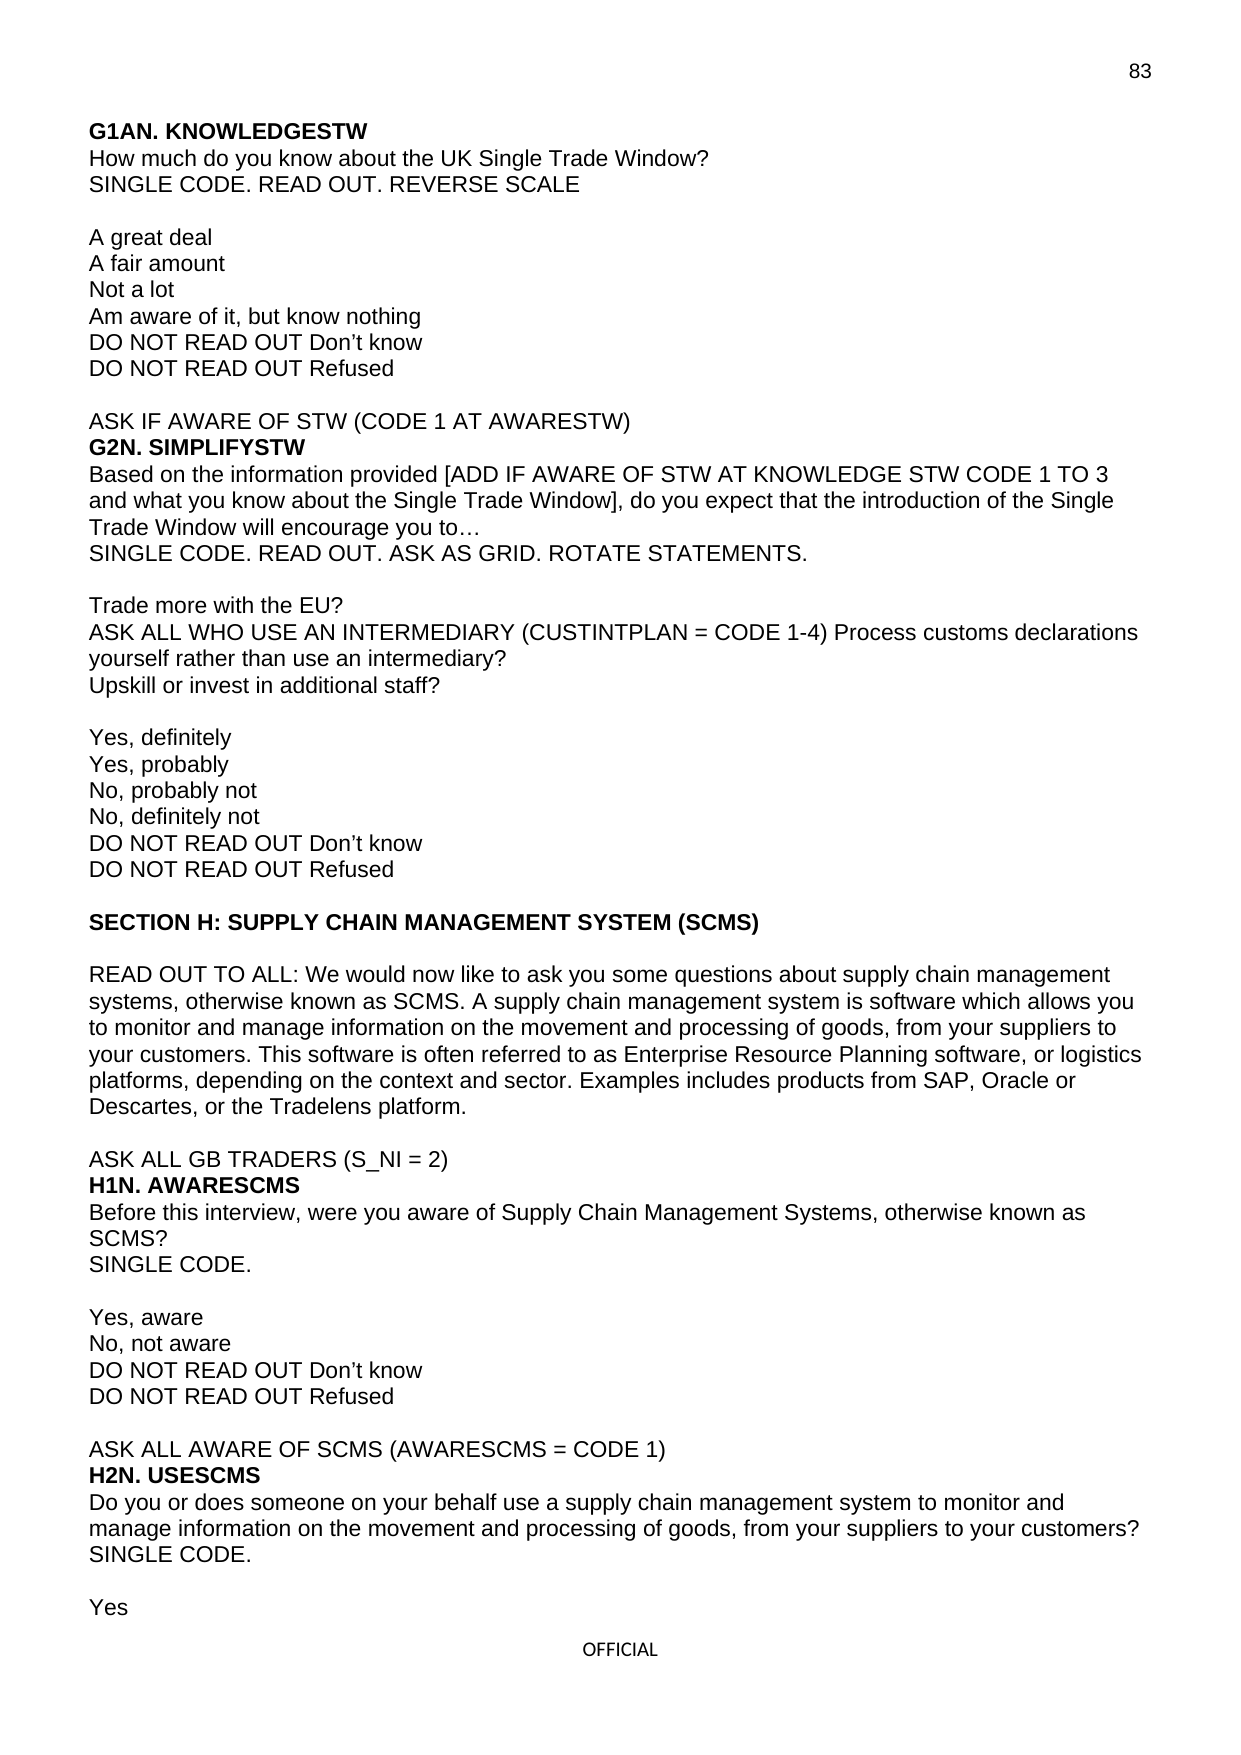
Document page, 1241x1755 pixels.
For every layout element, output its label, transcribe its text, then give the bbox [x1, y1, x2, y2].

text Yes [89, 1594, 1152, 1620]
text G2N. SIMPLIFYSTW [89, 434, 1152, 461]
text SINGLE CODE. [89, 1251, 1152, 1278]
text DO NOT READ OUT Don’t know [89, 329, 1152, 355]
text Based on the information provided [ADD IF AWARE OF STW AT KNOWLEDGE STW CODE 1 TO 3 and what you know about the Single Trade Window], do you expect that the introduction of the Single Trade Window will encourage you to… [89, 461, 1152, 540]
text SECTION H: SUPPLY CHAIN MANAGEMENT SYSTEM (SCMS) [89, 909, 1152, 935]
text Not a lot [89, 276, 1152, 303]
text A fair amount [89, 250, 1152, 276]
text DO NOT READ OUT Don’t know [89, 1357, 1152, 1383]
text DO NOT READ OUT Don’t know [89, 830, 1152, 856]
text SINGLE CODE. READ OUT. ASK AS GRID. ROTATE STATEMENTS. [89, 540, 1152, 566]
text How much do you know about the UK Single Trade Window? [89, 144, 1152, 171]
text DO NOT READ OUT Refused [89, 856, 1152, 882]
text ASK ALL GB TRADERS (S_NI = 2) [89, 1146, 1152, 1172]
text ASK ALL AWARE OF SCMS (AWARESCMS = CODE 1) [89, 1436, 1152, 1462]
text DO NOT READ OUT Refused [89, 1383, 1152, 1409]
text SINGLE CODE. [89, 1541, 1152, 1568]
text No, not aware [89, 1330, 1152, 1357]
text SINGLE CODE. READ OUT. REVERSE SCALE [89, 171, 1152, 197]
text ASK IF AWARE OF STW (CODE 1 AT AWARESTW) [89, 408, 1152, 434]
text Yes, definitely [89, 724, 1152, 751]
text Upskill or invest in additional staff? [89, 672, 1152, 698]
text Yes, probably [89, 751, 1152, 777]
text H2N. USESCMS [89, 1462, 1152, 1488]
text Before this interview, were you aware of Supply Chain Management Systems, otherwise known as SCMS? [89, 1199, 1152, 1251]
text No, probably not [89, 777, 1152, 803]
text A great deal [89, 223, 1152, 250]
text No, definitely not [89, 803, 1152, 830]
text READ OUT TO ALL: We would now like to ask you some questions about supply chain management systems, otherwise known as SCMS. A supply chain management system is software which allows you to monitor and manage information on the movement and processing of goods, from your suppliers to your customers. This software is often referred to as Enterprise Resource Planning software, or logistics platforms, depending on the context and sector. Examples includes products from SAP, Oracle or Descartes, or the Tradelens platform. [89, 961, 1152, 1119]
text Do you or does someone on your behalf use a supply chain management system to monitor and manage information on the movement and processing of goods, from your suppliers to your customers? [89, 1488, 1152, 1541]
text H1N. AWARESCMS [89, 1172, 1152, 1199]
text Trade more with the EU? [89, 592, 1152, 619]
text DO NOT READ OUT Refused [89, 355, 1152, 382]
text ASK ALL WHO USE AN INTERMEDIARY (CUSTINTPLAN = CODE 1-4) Process customs declarations yourself rather than use an intermediary? [89, 619, 1152, 672]
text Am aware of it, but know nothing [89, 303, 1152, 329]
text Yes, aware [89, 1304, 1152, 1330]
text G1AN. KNOWLEDGESTW [89, 118, 1152, 144]
